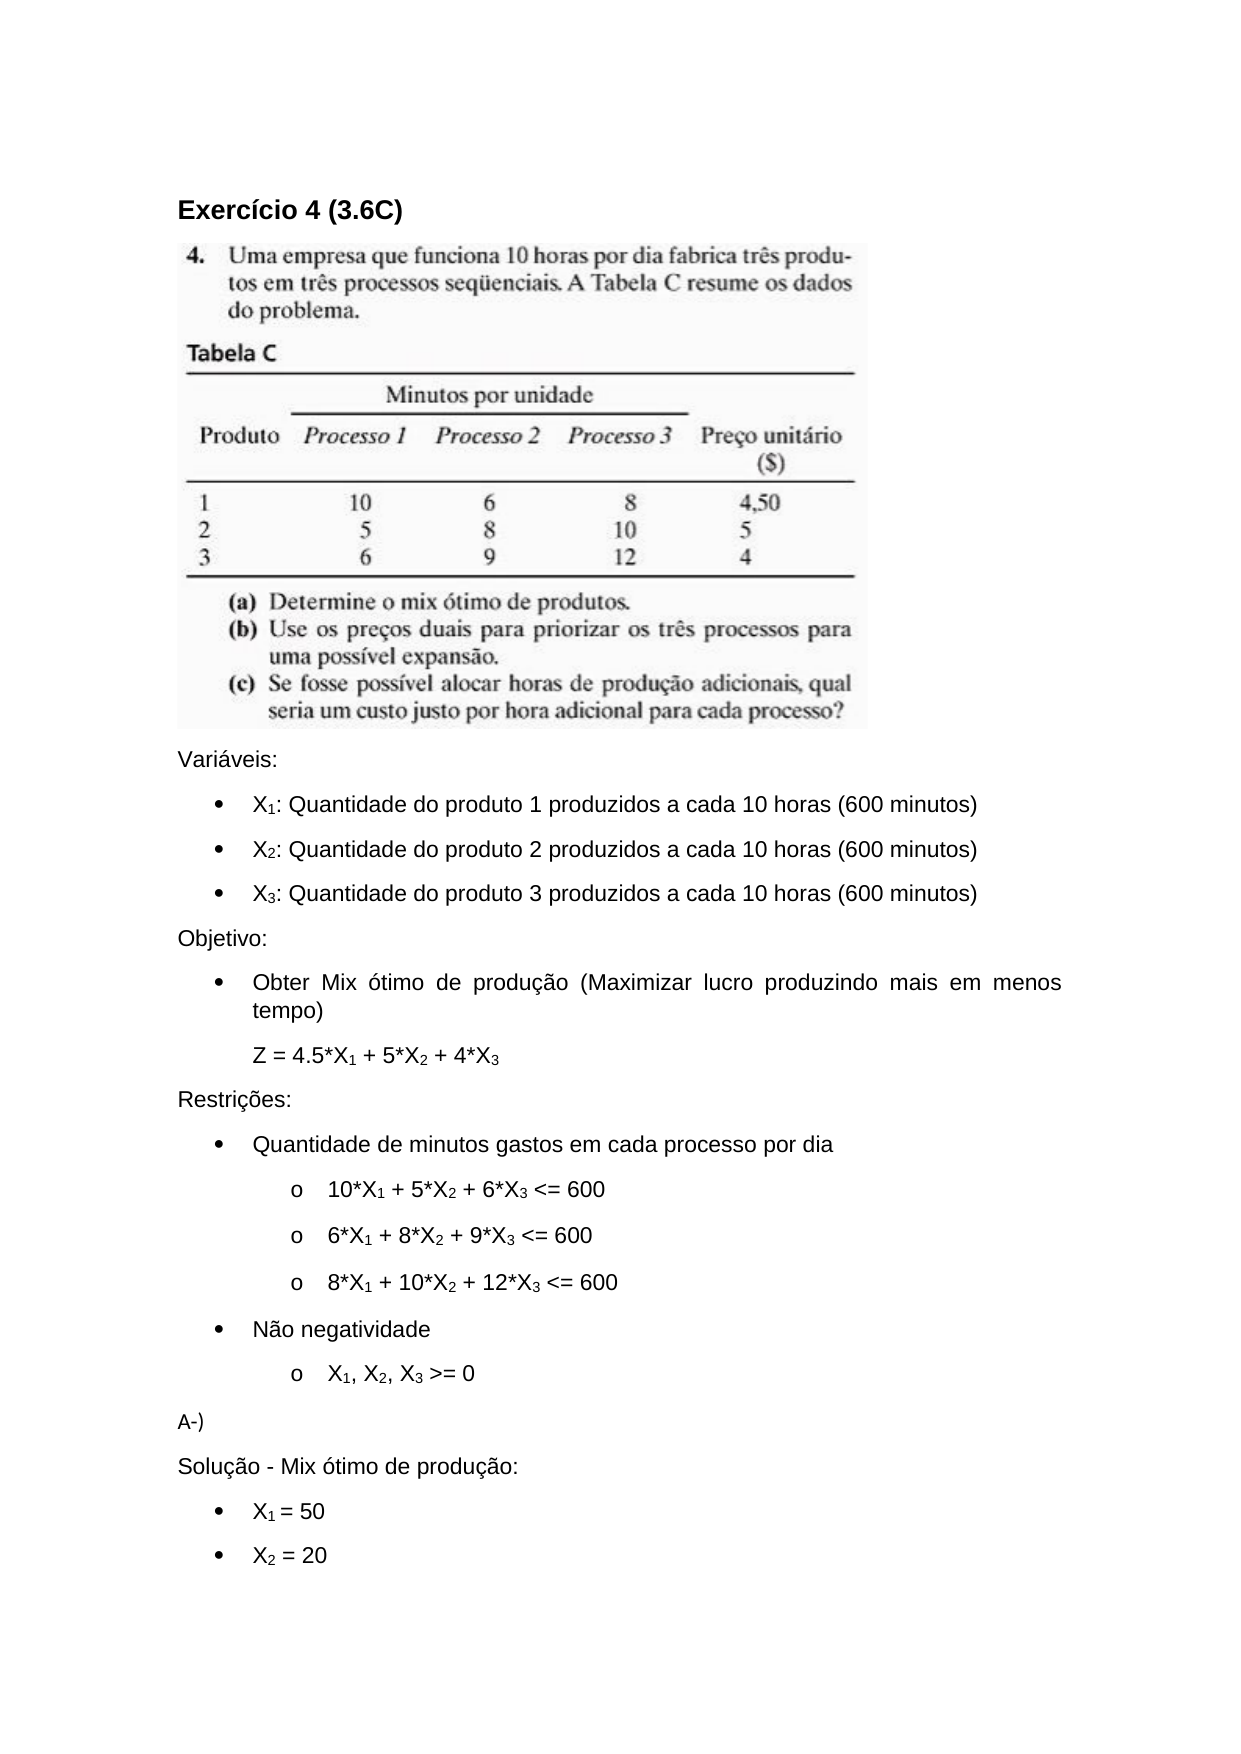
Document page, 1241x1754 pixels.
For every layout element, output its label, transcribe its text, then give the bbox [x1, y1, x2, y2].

list X1, X2, X3 >= 0 [290, 1360, 1063, 1388]
text Objetivo: [177, 925, 1063, 951]
list X1: Quantidade do produto 1 produzidos a cada 10 horas (600 minutos) [215, 791, 1063, 817]
list 8*X1 + 10*X2 + 12*X3 <= 600 [290, 1269, 1063, 1297]
text Exercício 4 (3.6C) [177, 194, 1063, 225]
list X2 = 20 [215, 1542, 1063, 1569]
list 10*X1 + 5*X2 + 6*X3 <= 600 [290, 1176, 1063, 1204]
text Restrições: [177, 1086, 1063, 1113]
list X3: Quantidade do produto 3 produzidos a cada 10 horas (600 minutos) [215, 880, 1063, 907]
list Z = 4.5*X1 + 5*X2 + 4*X3 [252, 1042, 1063, 1068]
list X1 = 50 [215, 1498, 1063, 1524]
list X2: Quantidade do produto 2 produzidos a cada 10 horas (600 minutos) [215, 836, 1063, 862]
text A-) [177, 1407, 1063, 1435]
text Variáveis: [177, 746, 1063, 773]
list Não negatividade [215, 1316, 1063, 1342]
list 6*X1 + 8*X2 + 9*X3 <= 600 [290, 1222, 1063, 1251]
text Solução - Mix ótimo de produção: [177, 1453, 1063, 1479]
list Obter Mix ótimo de produção (Maximizar lucro produzindo mais em menos tempo) [215, 969, 1063, 1024]
list Quantidade de minutos gastos em cada processo por dia [215, 1131, 1063, 1157]
